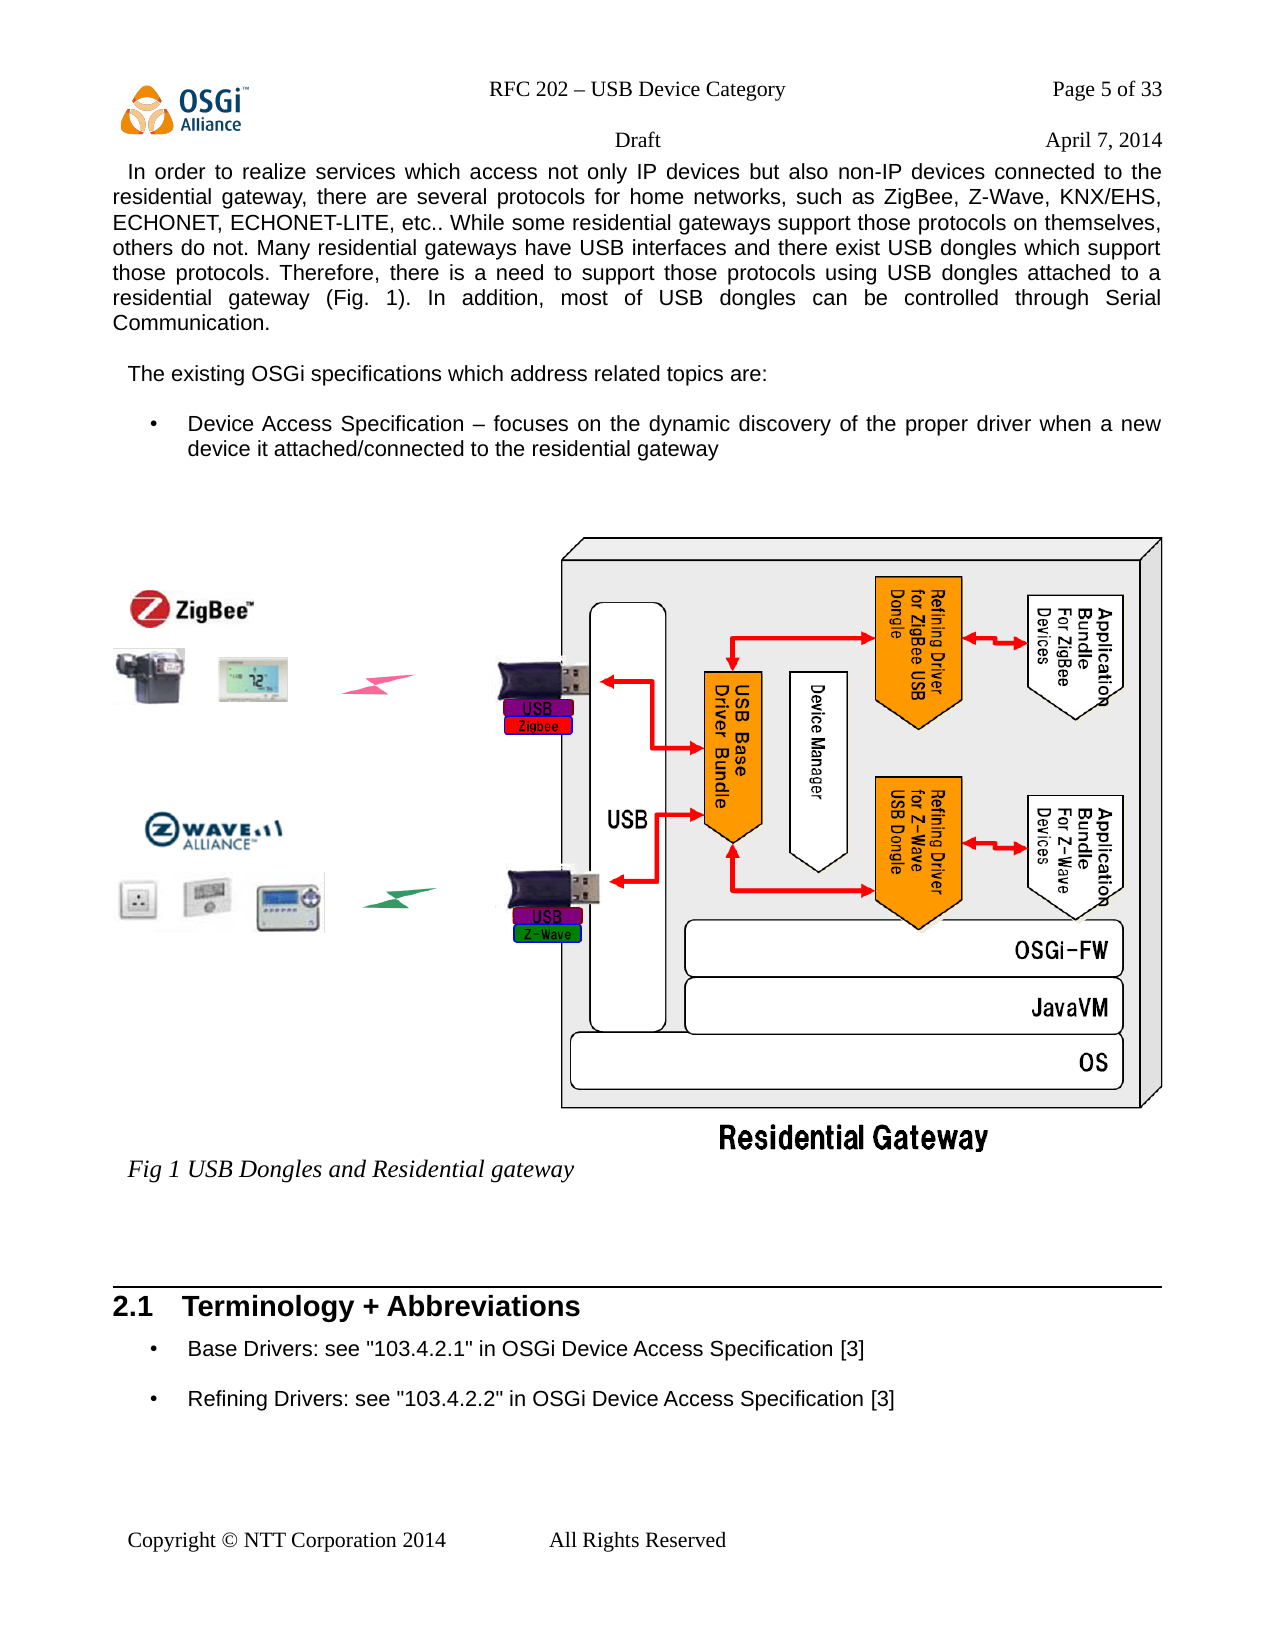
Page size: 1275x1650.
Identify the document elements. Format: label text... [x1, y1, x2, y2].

subtitle Terminology + Abbreviations [112, 1287, 1162, 1323]
picture [113, 78, 257, 142]
list Base Drivers: see "103.4.2.1" in OSGi Device Access Specification [3] [150, 1336, 1162, 1361]
text The existing OSGi specifications which address related topics are: [112, 360, 1162, 386]
text In order to realize services which access not only IP devices but also non-IP devices connected to the residential gateway, there are several protocols for home networks, such as ZigBee, Z-Wave, KNX/EHS, ECHONET, ECHONET-LITE, etc.. While some residential gateways support those protocols on themselves, others do not. Many residential gateways have USB interfaces and there exist USB dongles which support those protocols. Therefore, there is a need to support those protocols using USB dongles attached to a residential gateway (Fig. 1). In addition, most of USB dongles can be controlled through Serial Communication. [112, 159, 1162, 335]
picture [112, 536, 1163, 1155]
list Device Access Specification – focuses on the dynamic discovery of the proper driver when a new device it attached/connected to the residential gateway [150, 411, 1162, 461]
list Refining Drivers: see "103.4.2.2" in OSGi Device Access Specification [3] [150, 1386, 1162, 1411]
text Fig 1 USB Dongles and Residential gateway [112, 1155, 1162, 1183]
